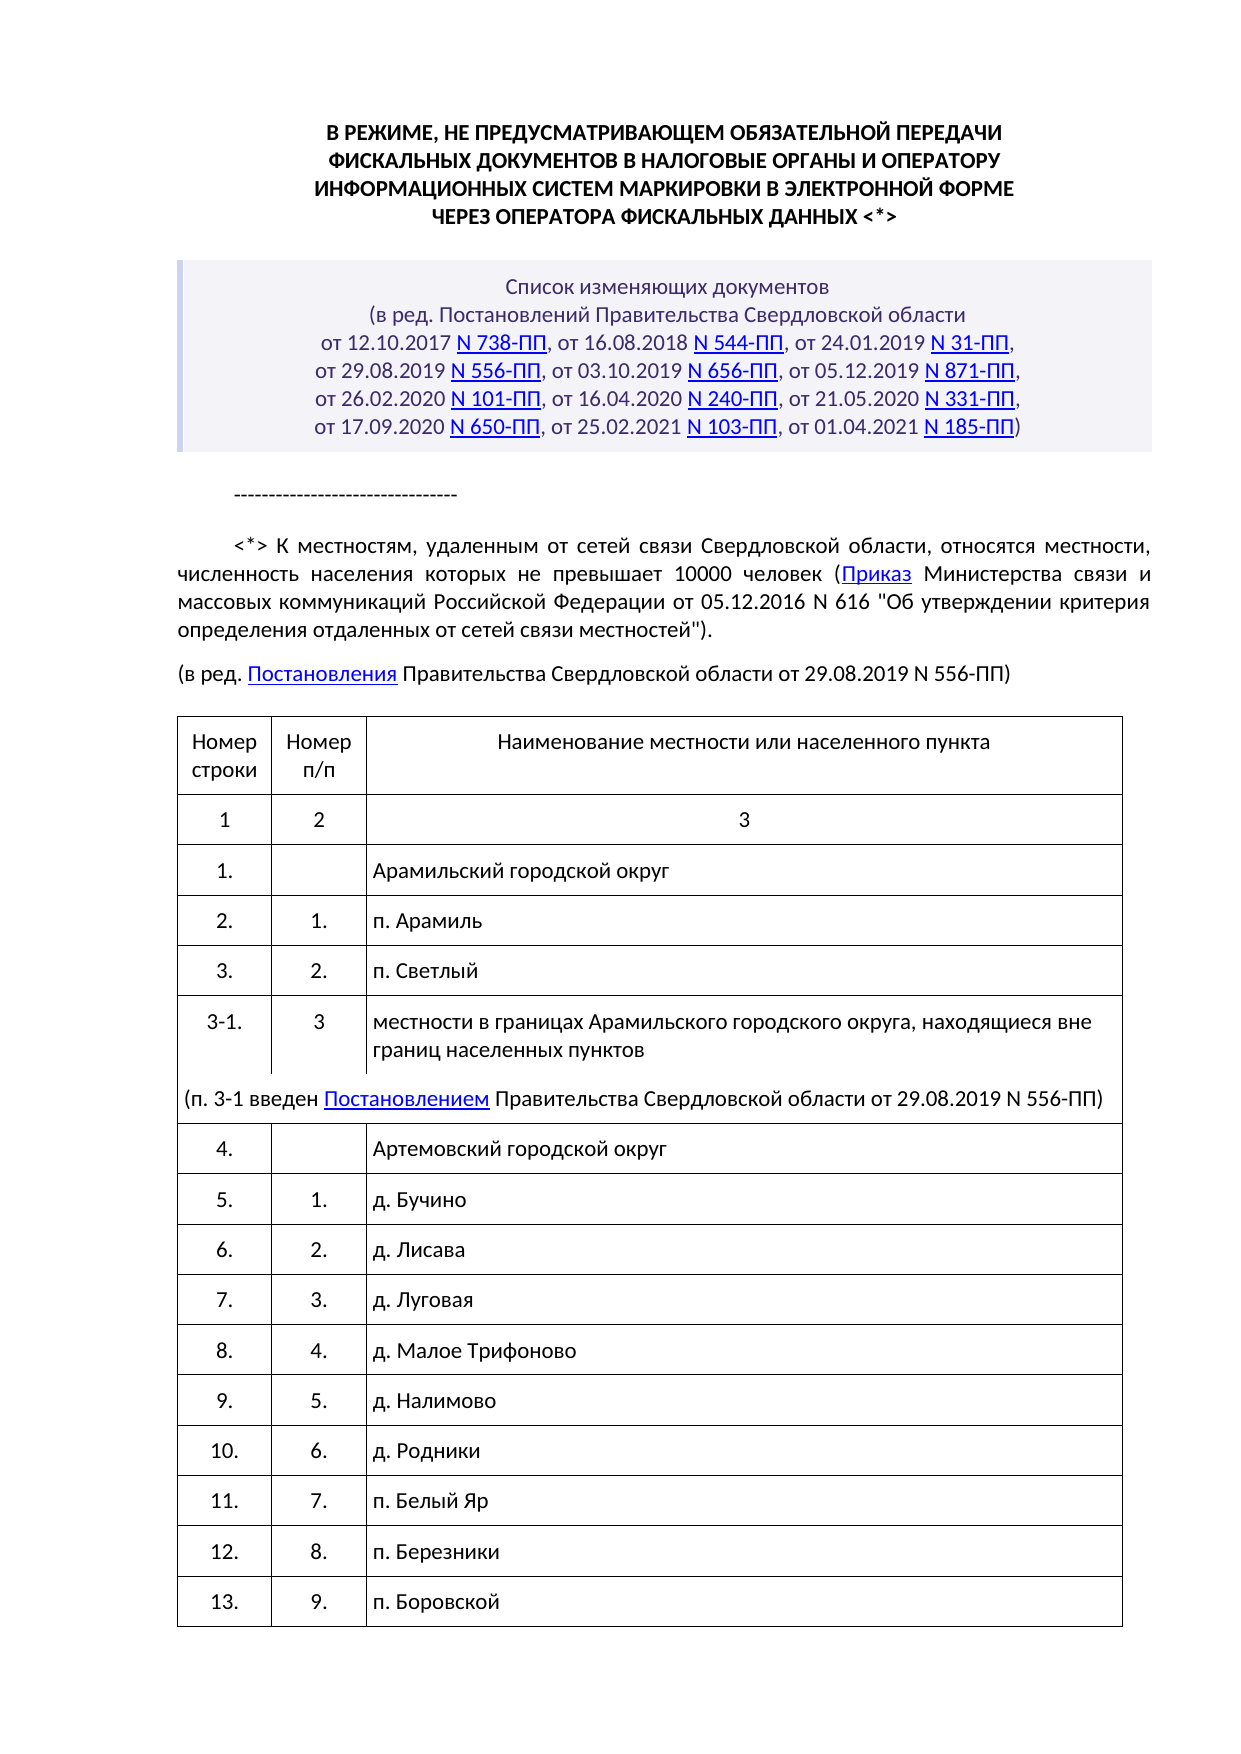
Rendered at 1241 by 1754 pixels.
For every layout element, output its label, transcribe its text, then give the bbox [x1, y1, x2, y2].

text -------------------------------- [177, 480, 1152, 508]
table_cell 1. [178, 845, 271, 894]
table_cell д. Луговая [367, 1275, 1122, 1324]
table_cell п. Белый Яр [367, 1476, 1122, 1525]
table_cell п. Арамиль [367, 896, 1122, 945]
table_cell 4. [272, 1325, 366, 1374]
title ИНФОРМАЦИОННЫХ СИСТЕМ МАРКИРОВКИ В ЭЛЕКТРОННОЙ ФОРМЕ [177, 174, 1152, 202]
table_cell 3. [178, 946, 271, 995]
table_cell 9. [272, 1577, 366, 1626]
title ЧЕРЕЗ ОПЕРАТОРА ФИСКАЛЬНЫХ ДАННЫХ <*> [177, 202, 1152, 230]
table_cell 8. [178, 1325, 271, 1374]
table_cell (п. 3-1 введен Постановлением Правительства Свердловской области от 29.08.2019 N 556-ПП) [178, 1074, 1122, 1123]
table_cell [272, 845, 366, 894]
table_cell 2. [272, 1225, 366, 1274]
table_cell местности в границах Арамильского городского округа, находящиеся вне границ населенных пунктов [367, 996, 1122, 1073]
text <*> К местностям, удаленным от сетей связи Свердловской области, относятся местности, численность населения которых не превышает 10000 человек (Приказ Министерства связи и массовых коммуникаций Российской Федерации от 05.12.2016 N 616 "Об утверждении критерия определения отдаленных от сетей связи местностей"). [177, 531, 1152, 643]
table_cell 3-1. [178, 996, 271, 1073]
table_cell 11. [178, 1476, 271, 1525]
table_cell Артемовский городской округ [367, 1124, 1122, 1173]
table_cell д. Лисава [367, 1225, 1122, 1274]
table_cell [272, 1124, 366, 1173]
table_cell 3 [367, 795, 1122, 844]
table_cell д. Налимово [367, 1375, 1122, 1425]
table_cell 12. [178, 1526, 271, 1576]
text (в ред. Постановления Правительства Свердловской области от 29.08.2019 N 556-ПП) [177, 659, 1152, 688]
table_header Список изменяющих документов (в ред. Постановлений Правительства Свердловской области от 12.10.2017 N 738-ПП, от 16.08.2018 N 544-ПП, от 24.01.2019 N 31-ПП, от 29.08.2019 N 556-ПП, от 03.10.2019 N 656-ПП, от 05.12.2019 N 871-ПП, от 26.02.2020 N 101-ПП, от 16.04.2020 N 240-ПП, от 21.05.2020 N 331-ПП, от 17.09.2020 N 650-ПП, от 25.02.2021 N 103-ПП, от 01.04.2021 N 185-ПП) [195, 260, 1140, 452]
table_cell 3 [272, 996, 366, 1073]
table_cell 4. [178, 1124, 271, 1173]
table_cell 8. [272, 1526, 366, 1576]
table_cell п. Боровской [367, 1577, 1122, 1626]
table_cell 1. [272, 1174, 366, 1223]
table_cell 7. [272, 1476, 366, 1525]
table_cell п. Березники [367, 1526, 1122, 1576]
table_cell 6. [178, 1225, 271, 1274]
table_cell 5. [178, 1174, 271, 1223]
table_header Наименование местности или населенного пункта [367, 717, 1122, 794]
table_cell 2. [272, 946, 366, 995]
table_cell 2. [178, 896, 271, 945]
table_cell 1. [272, 896, 366, 945]
table_cell д. Родники [367, 1426, 1122, 1475]
table_cell п. Светлый [367, 946, 1122, 995]
table_cell 9. [178, 1375, 271, 1425]
table_header Номер п/п [272, 717, 366, 794]
table_cell 1 [178, 795, 271, 844]
table_cell 3. [272, 1275, 366, 1324]
table_cell д. Бучино [367, 1174, 1122, 1223]
table_cell 10. [178, 1426, 271, 1475]
table_cell 6. [272, 1426, 366, 1475]
title В РЕЖИМЕ, НЕ ПРЕДУСМАТРИВАЮЩЕМ ОБЯЗАТЕЛЬНОЙ ПЕРЕДАЧИ [177, 118, 1152, 146]
table_header Номер строки [178, 717, 271, 794]
table_cell Арамильский городской округ [367, 845, 1122, 894]
table_header [1140, 260, 1152, 452]
table_cell 7. [178, 1275, 271, 1324]
table_cell 5. [272, 1375, 366, 1425]
table_cell 13. [178, 1577, 271, 1626]
table_cell д. Малое Трифоново [367, 1325, 1122, 1374]
table_header [177, 260, 183, 452]
table_header [184, 260, 195, 452]
table_cell 2 [272, 795, 366, 844]
title ФИСКАЛЬНЫХ ДОКУМЕНТОВ В НАЛОГОВЫЕ ОРГАНЫ И ОПЕРАТОРУ [177, 146, 1152, 174]
